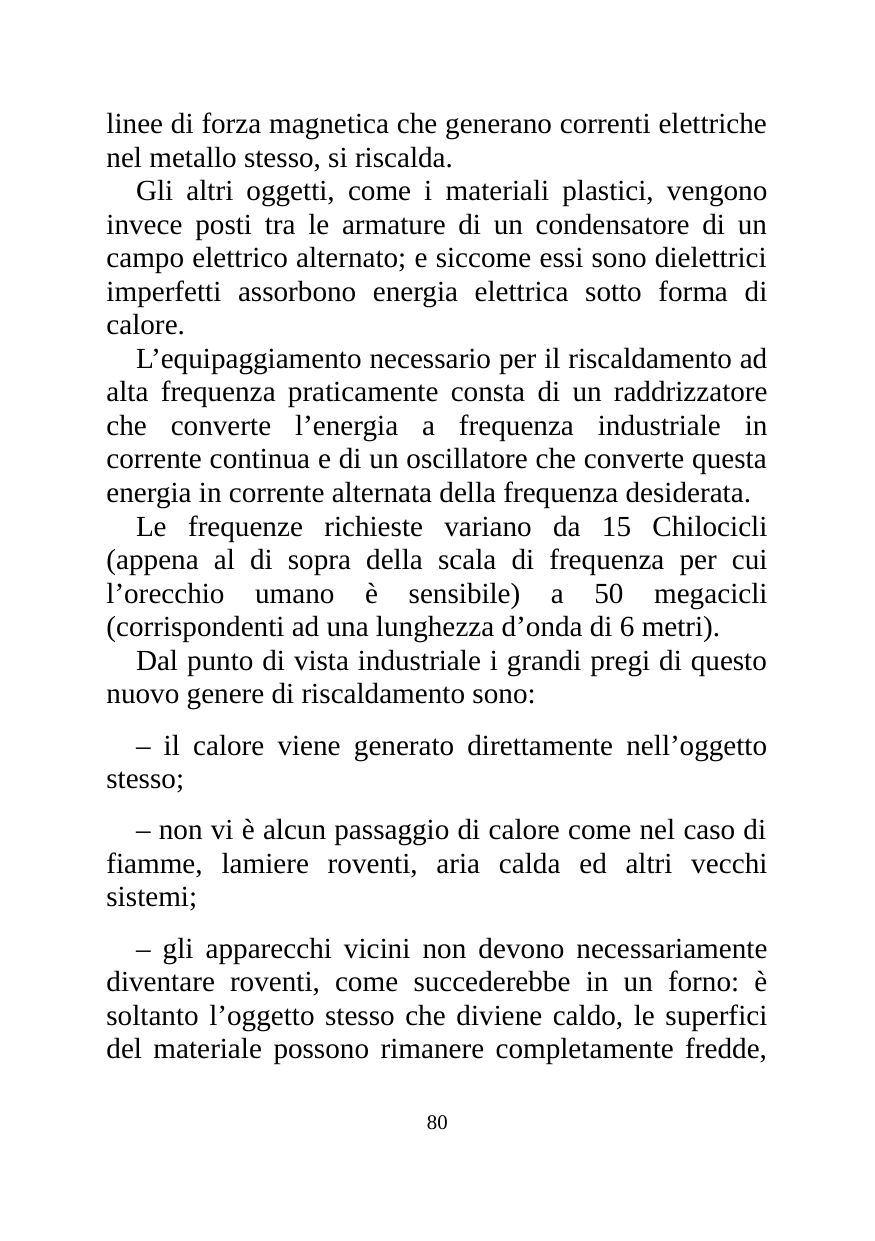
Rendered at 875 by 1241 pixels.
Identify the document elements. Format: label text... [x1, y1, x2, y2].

text – non vi è alcun passaggio di calore come nel caso di fiamme, lamiere roventi, aria calda ed altri vecchi sistemi; [106, 812, 768, 913]
text – gli apparecchi vicini non devono necessariamente diventare roventi, come succederebbe in un forno: è soltanto l’oggetto stesso che diviene caldo, le superfici del materiale possono rimanere completamente fredde, [106, 931, 768, 1065]
text Dal punto di vista industriale i grandi pregi di questo nuovo genere di riscaldamento sono: [106, 643, 768, 710]
text linee di forza magnetica che generano correnti elettriche nel metallo stesso, si riscalda. [106, 106, 768, 173]
text – il calore viene generato direttamente nell’oggetto stesso; [106, 728, 768, 795]
text Gli altri oggetti, come i materiali plastici, vengono invece posti tra le armature di un condensatore di un campo elettrico alternato; e siccome essi sono dielettrici imperfetti assorbono energia elettrica sotto forma di calore. [106, 173, 768, 341]
text L’equipaggiamento necessario per il riscaldamento ad alta frequenza praticamente consta di un raddrizzatore che converte l’energia a frequenza industriale in corrente continua e di un oscillatore che converte questa energia in corrente alternata della frequenza desiderata. [106, 341, 768, 509]
text Le frequenze richieste variano da 15 Chilocicli (appena al di sopra della scala di frequenza per cui l’orecchio umano è sensibile) a 50 megacicli (corrispondenti ad una lunghezza d’onda di 6 metri). [106, 509, 768, 643]
